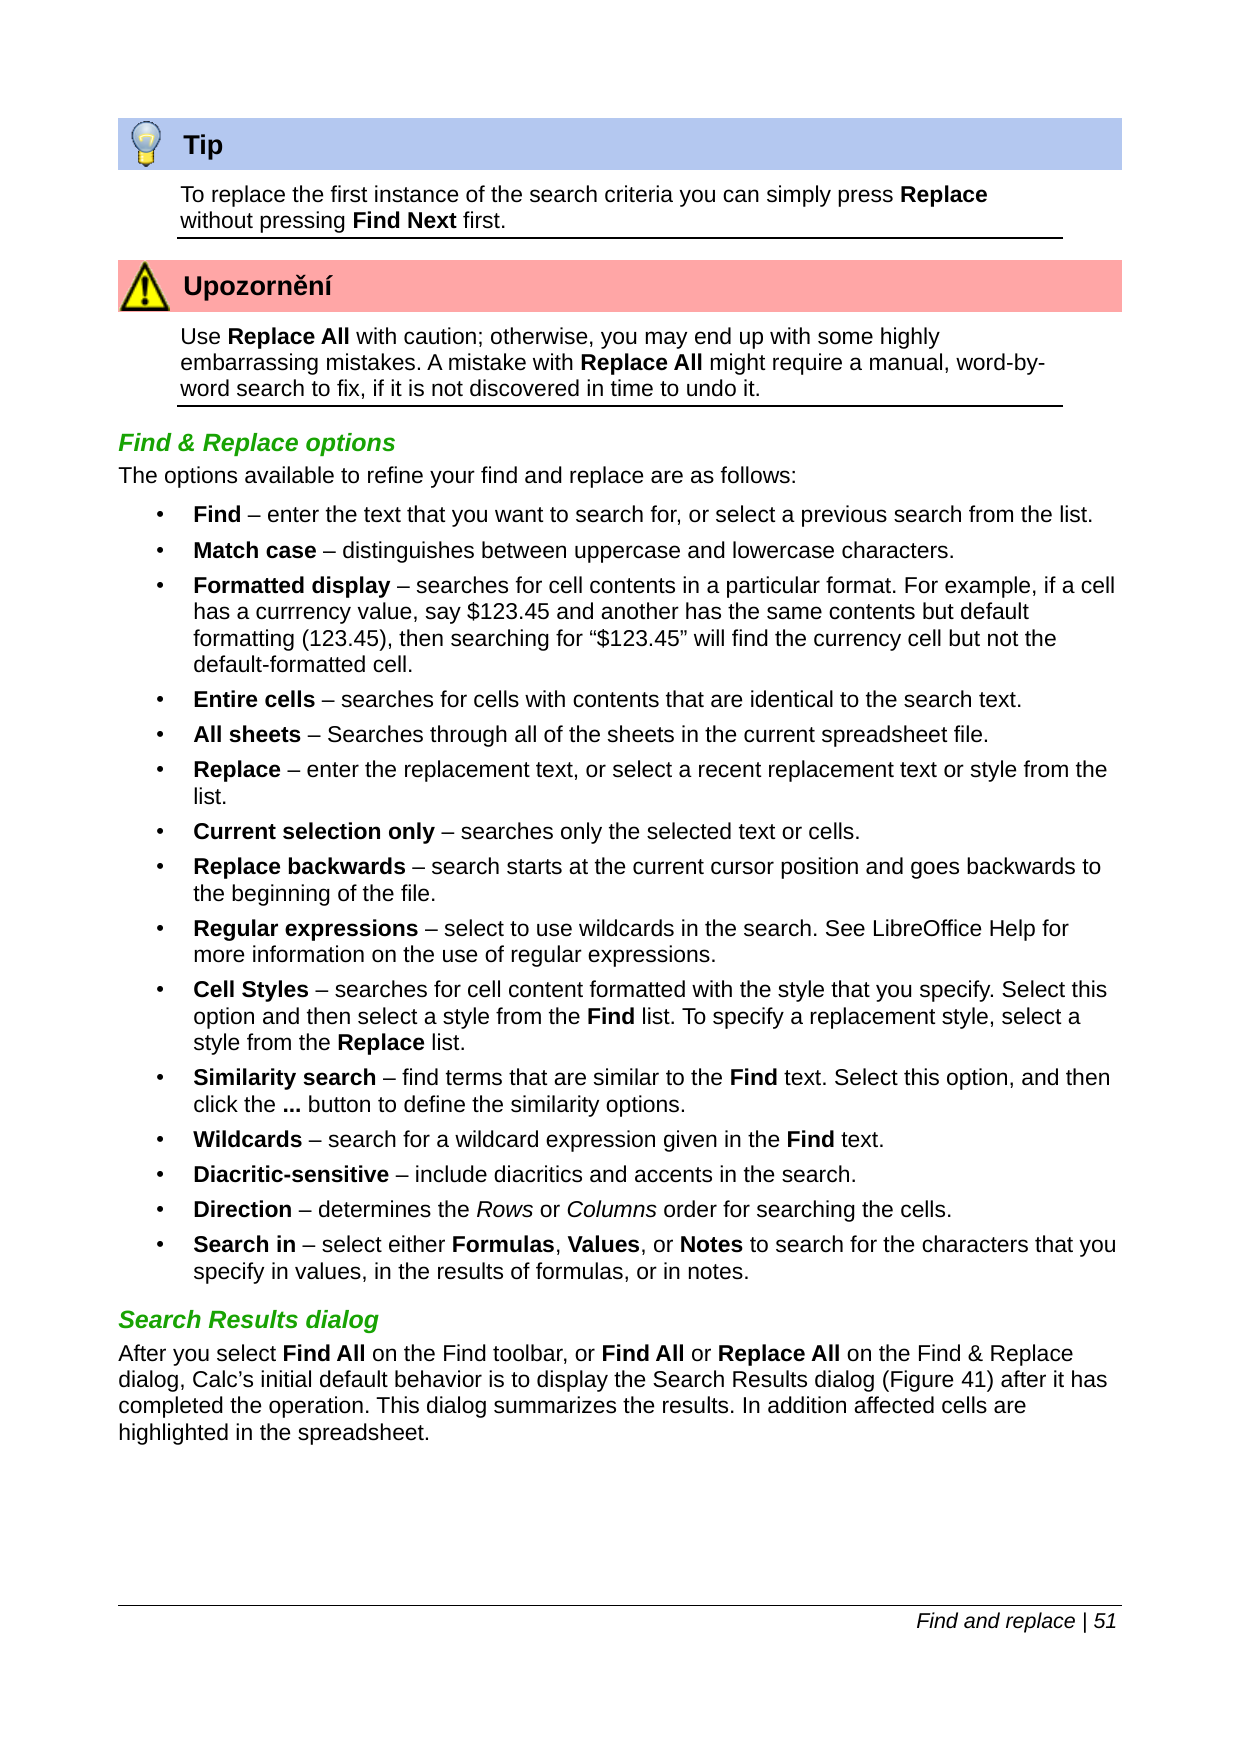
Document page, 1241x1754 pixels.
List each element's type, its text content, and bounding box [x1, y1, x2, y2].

list Regular expressions – select to use wildcards in the search. See LibreOffice Help for more information on the use of regular expressions. [156, 915, 1122, 967]
picture [119, 119, 170, 170]
subtitle Tip [118, 118, 1122, 170]
subtitle Search Results dialog [118, 1305, 1122, 1333]
list Current selection only – searches only the selected text or cells. [156, 818, 1122, 844]
list All sheets – Searches through all of the sheets in the current spreadsheet file. [156, 721, 1122, 748]
list Replace – enter the replacement text, or select a recent replacement text or style from the list. [156, 756, 1122, 809]
picture [119, 260, 170, 311]
list Cell Styles – searches for cell content formatted with the style that you specify. Select this option and then select a style from the Find list. To specify a replacement style, select a style from the Replace list. [156, 976, 1122, 1055]
text After you select Find All on the Find toolbar, or Find All or Replace All on the Find & Replace dialog, Calc’s initial default behavior is to display the Search Results dialog (Figure 41) after it has completed the operation. This dialog summarizes the results. In addition affected cells are highlighted in the spreadsheet. [118, 1339, 1122, 1445]
list Diacritic-sensitive – include diacritics and accents in the search. [156, 1161, 1122, 1187]
list Replace backwards – search starts at the current cursor position and goes backwards to the beginning of the file. [156, 853, 1122, 906]
text Use Replace All with caution; otherwise, you may end up with some highly embarrassing mistakes. A mistake with Replace All might require a manual, word-by-word search to fix, if it is not discovered in time to undo it. [177, 319, 1063, 405]
list Wildcards – search for a wildcard expression given in the Find text. [156, 1126, 1122, 1152]
list Formatted display – searches for cell contents in a particular format. For example, if a cell has a currrency value, say $123.45 and another has the same contents but default formatting (123.45), then searching for “$123.45” will find the currency cell but not the default-formatted cell. [156, 572, 1122, 677]
text To replace the first instance of the search criteria you can simply press Replace without pressing Find Next first. [177, 178, 1063, 237]
list Direction – determines the Rows or Columns order for searching the cells. [156, 1196, 1122, 1223]
text The options available to refine your find and replace are as follows: [118, 462, 1122, 489]
subtitle Find & Replace options [118, 428, 1122, 457]
list Find – enter the text that you want to search for, or select a previous search from the list. [156, 501, 1122, 528]
list Search in – select either Formulas, Values, or Notes to search for the characters that you specify in values, in the results of formulas, or in notes. [156, 1231, 1122, 1284]
list Similarity search – find terms that are similar to the Find text. Select this option, and then click the ... button to define the similarity options. [156, 1064, 1122, 1117]
list Match case – distinguishes between uppercase and lowercase characters. [156, 537, 1122, 563]
list Entire cells – searches for cells with contents that are identical to the search text. [156, 686, 1122, 712]
subtitle Upozornění [118, 260, 1122, 312]
